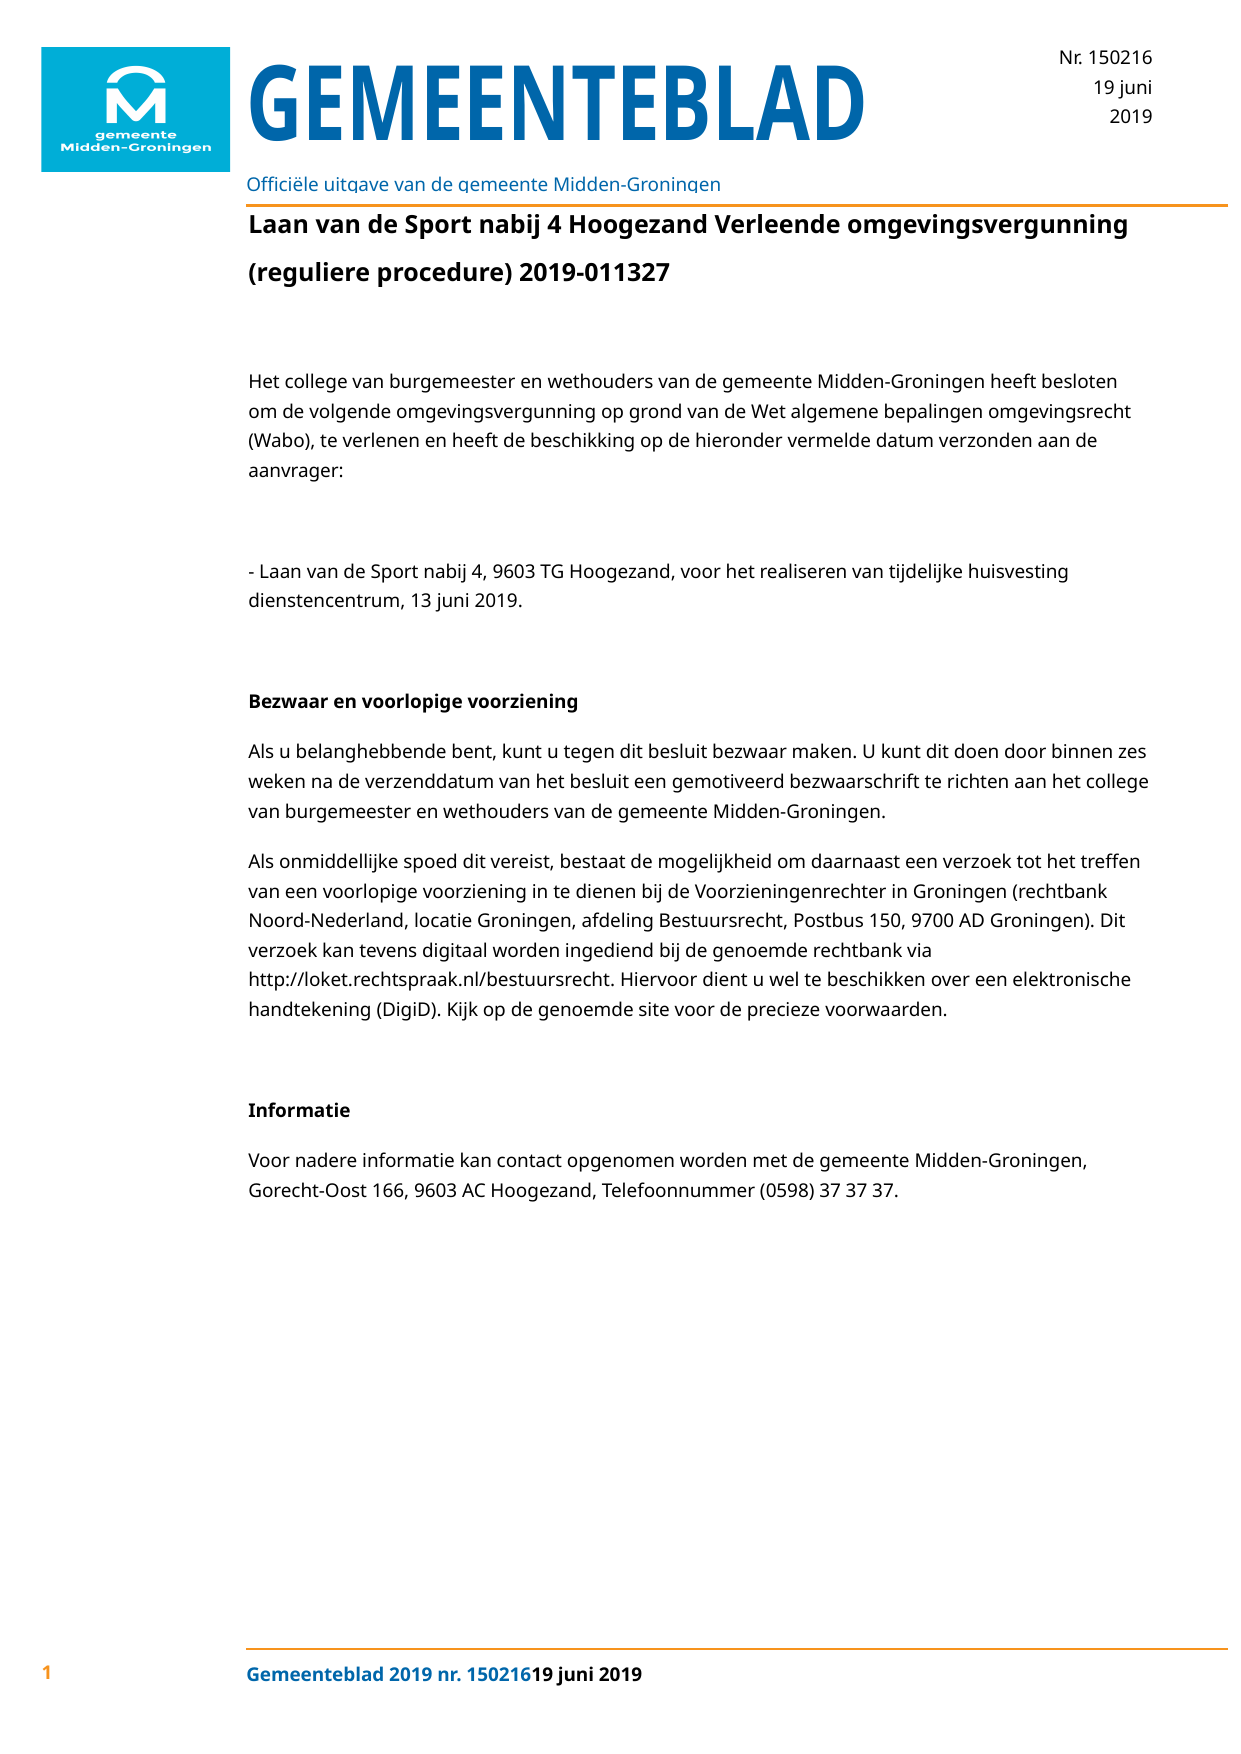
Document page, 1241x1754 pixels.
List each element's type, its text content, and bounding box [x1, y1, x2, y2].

text Het college van burgemeester en wethouders van de gemeente Midden-Groningen heeft besloten om de volgende omgevingsvergunning op grond van de Wet algemene bepalingen omgevingsrecht (Wabo), te verlenen en heeft de beschikking op de hieronder vermelde datum verzonden aan de aanvrager: [248, 368, 1152, 483]
text Laan van de Sport nabij 4 Hoogezand Verleende omgevingsvergunning (reguliere procedure) 2019-011327 [248, 207, 1152, 288]
text Voor nadere informatie kan contact opgenomen worden met de gemeente Midden-Groningen, Gorecht-Oost 166, 9603 AC Hoogezand, Telefoonnummer (0598) 37 37 37. [248, 1147, 1152, 1203]
text - Laan van de Sport nabij 4, 9603 TG Hoogezand, voor het realiseren van tijdelijke huisvesting dienstencentrum, 13 juni 2019. [248, 558, 1152, 613]
text Informatie [248, 1097, 1152, 1123]
picture [184, 146, 190, 153]
picture [108, 66, 164, 82]
text Bezwaar en voorlopige voorziening [248, 688, 1152, 714]
text Als u belanghebbende bent, kunt u tegen dit besluit bezwaar maken. U kunt dit doen door binnen zes weken na de verzenddatum van het besluit een gemotiveerd bezwaarschrift te richten aan het college van burgemeester en wethouders van de gemeente Midden-Groningen. [248, 739, 1152, 824]
text Als onmiddellijke spoed dit vereist, bestaat de mogelijkheid om daarnaast een verzoek tot het treffen van een voorlopige voorziening in te dienen bij de Voorzieningenrechter in Groningen (rechtbank Noord-Nederland, locatie Groningen, afdeling Bestuursrecht, Postbus 150, 9700 AD Groningen). Dit verzoek kan tevens digitaal worden ingediend bij de genoemde rechtbank via http://loket.rechtspraak.nl/bestuursrecht. Hiervoor dient u wel te beschikken over een elektronische handtekening (DigiD). Kijk op de genoemde site voor de precieze voorwaarden. [248, 848, 1152, 1022]
picture [107, 89, 165, 122]
